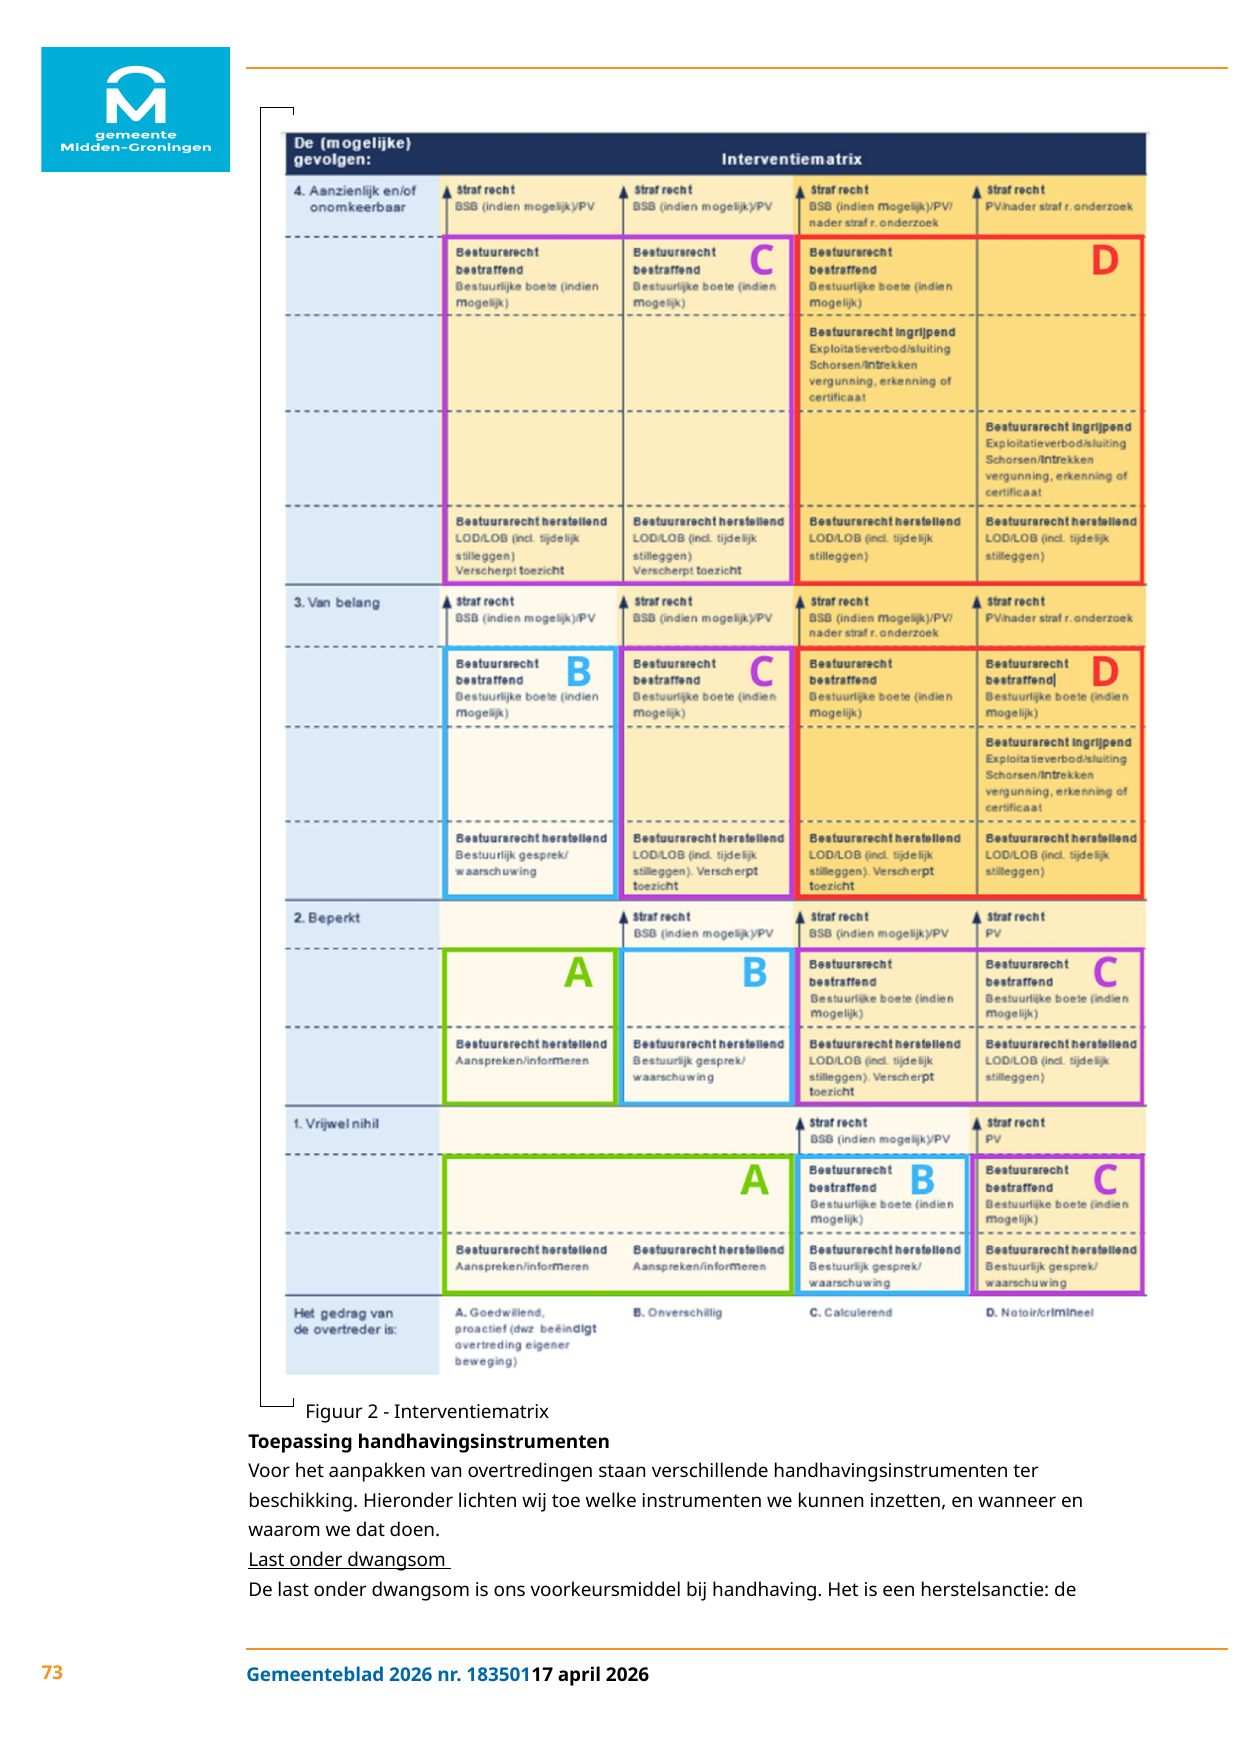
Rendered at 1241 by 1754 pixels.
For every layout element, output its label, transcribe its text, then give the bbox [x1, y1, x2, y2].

text Toepassing handhavingsinstrumenten [248, 1428, 1152, 1454]
text Voor het aanpakken van overtredingen staan verschillende handhavingsinstrumenten ter beschikking. Hieronder lichten wij toe welke instrumenten we kunnen inzetten, en wanneer en waarom we dat doen. [248, 1457, 1152, 1542]
text De last onder dwangsom is ons voorkeursmiddel bij handhaving. Het is een herstelsanctie: de [248, 1576, 1152, 1602]
picture [268, 115, 1173, 1398]
picture [108, 66, 164, 82]
text Figuur 2 - Interventiematrix [248, 95, 1152, 1424]
picture [107, 89, 165, 122]
picture [184, 146, 190, 153]
text Last onder dwangsom [248, 1546, 1152, 1572]
